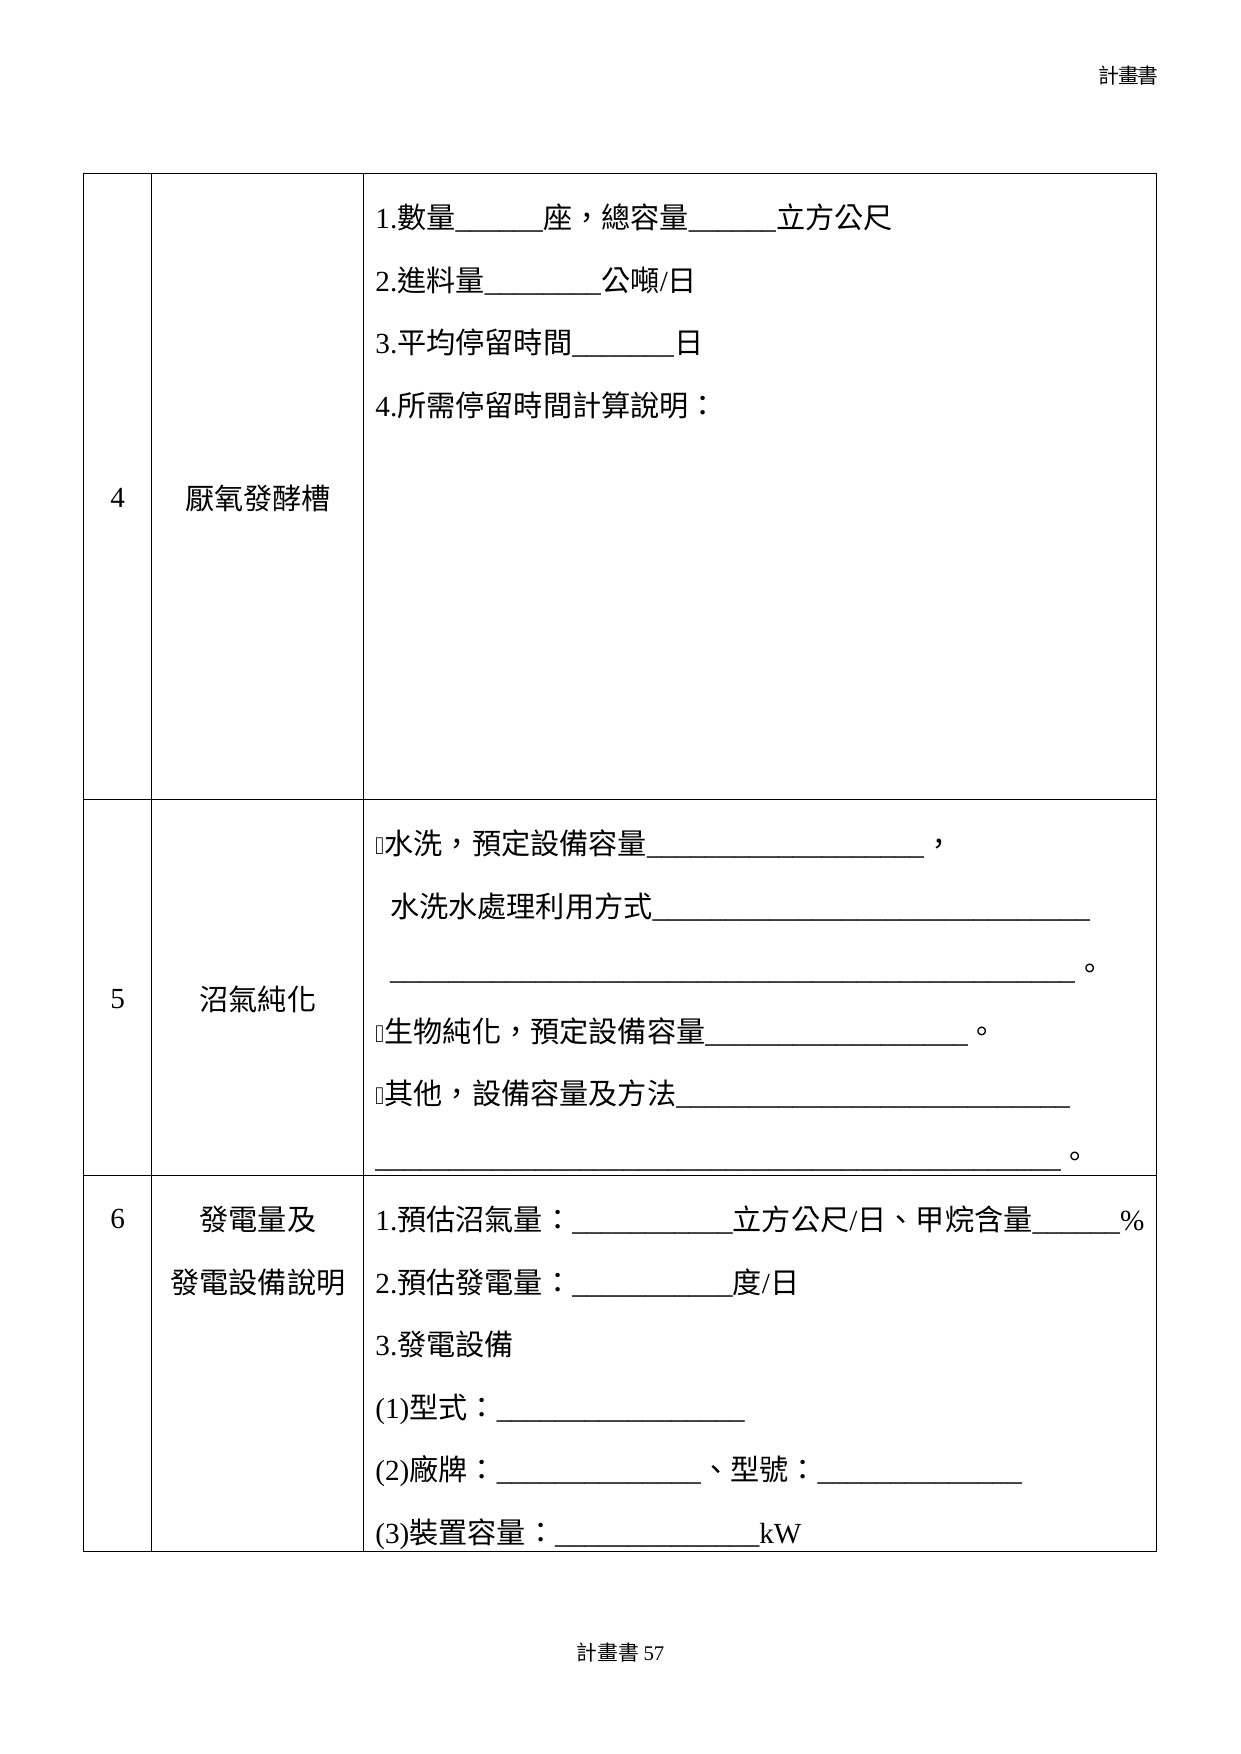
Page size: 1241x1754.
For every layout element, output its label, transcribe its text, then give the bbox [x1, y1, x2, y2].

table_cell 5 [84, 800, 151, 1175]
table_cell 發電量及 發電設備說明 [152, 1176, 363, 1551]
table_cell 水洗，預定設備容量___________________， 水洗水處理利用方式______________________________ _______________________________________________。 生物純化，預定設備容量__________________。 其他，設備容量及方法___________________________ _______________________________________________。 [364, 800, 1156, 1175]
table_cell 6 [84, 1176, 151, 1551]
table_cell 厭氧發酵槽 [152, 174, 363, 799]
table_cell 沼氣純化 [152, 800, 363, 1175]
table_cell 1.數量______座，總容量______立方公尺 2.進料量________公噸/日 3.平均停留時間_______日 4.所需停留時間計算說明： [364, 174, 1156, 799]
table_cell 4 [84, 174, 151, 799]
table_cell 1.預估沼氣量：___________立方公尺/日、甲烷含量______% 2.預估發電量：___________度/日 3.發電設備 (1)型式：_________________ (2)廠牌：______________、型號：______________ (3)裝置容量：______________kW [364, 1176, 1156, 1551]
